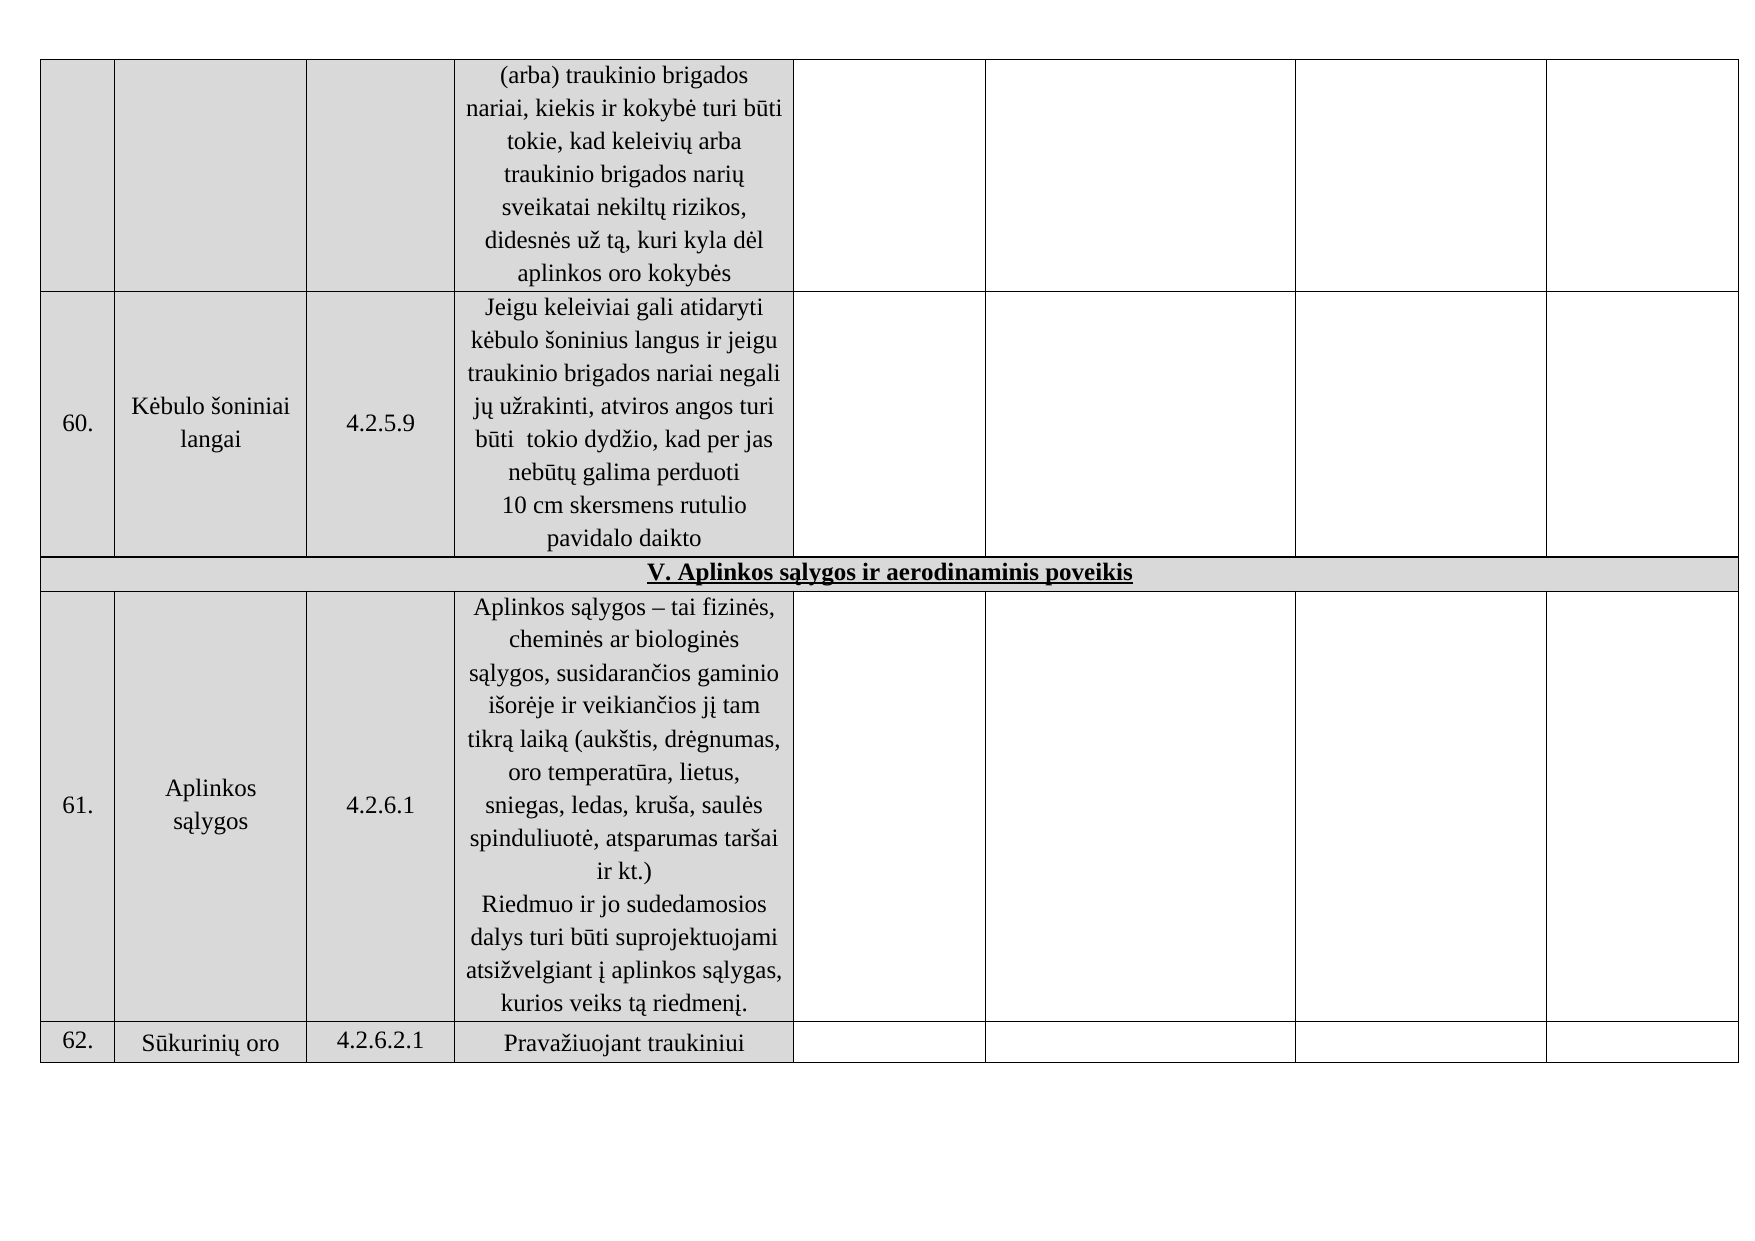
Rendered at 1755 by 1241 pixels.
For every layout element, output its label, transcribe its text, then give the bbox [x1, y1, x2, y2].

table_cell Aplinkos sąlygos – tai fizinės, cheminės ar biologinės sąlygos, susidarančios gaminio išorėje ir veikiančios jį tam tikrą laiką (aukštis, drėgnumas, oro temperatūra, lietus, sniegas, ledas, kruša, saulės spinduliuotė, atsparumas taršai ir kt.) Riedmuo ir jo sudedamosios dalys turi būti suprojektuojami atsižvelgiant į aplinkos sąlygas, kurios veiks tą riedmenį. [455, 592, 793, 1021]
table_cell 4.2.6.1 [307, 592, 454, 1021]
table_cell [1296, 292, 1546, 556]
table_cell [794, 1022, 985, 1062]
table_cell [986, 592, 1295, 1021]
table_cell [794, 292, 985, 556]
table_cell Sūkurinių oro [115, 1022, 306, 1062]
table_cell 4.2.6.2.1 [307, 1022, 454, 1062]
table_cell [986, 1022, 1295, 1062]
table_cell [1296, 592, 1546, 1021]
table_cell [1296, 60, 1546, 291]
table_cell 4.2.5.9 [307, 292, 454, 556]
table_cell 61. [41, 592, 114, 1021]
table_cell (arba) traukinio brigados nariai, kiekis ir kokybė turi būti tokie, kad keleivių arba traukinio brigados narių sveikatai nekiltų rizikos, didesnės už tą, kuri kyla dėl aplinkos oro kokybės [455, 60, 793, 291]
table_cell [41, 60, 114, 291]
table_cell [1547, 292, 1738, 556]
table_cell [1547, 60, 1738, 291]
table_cell [115, 60, 306, 291]
table_cell [1547, 592, 1738, 1021]
table_cell [307, 60, 454, 291]
table_cell [794, 592, 985, 1021]
table_cell [986, 60, 1295, 291]
table_cell [1547, 1022, 1738, 1062]
table_cell Pravažiuojant traukiniui [455, 1022, 793, 1062]
table_cell Jeigu keleiviai gali atidaryti kėbulo šoninius langus ir jeigu traukinio brigados nariai negali jų užrakinti, atviros angos turi būti tokio dydžio, kad per jas nebūtų galima perduoti 10 cm skersmens rutulio pavidalo daikto [455, 292, 793, 556]
table_cell 62. [41, 1022, 114, 1062]
table_cell [794, 60, 985, 291]
table_cell V. Aplinkos sąlygos ir aerodinaminis poveikis [41, 558, 1738, 591]
table_cell 60. [41, 292, 114, 556]
table_cell Kėbulo šoniniai langai [115, 292, 306, 556]
table_cell Aplinkos sąlygos [115, 592, 306, 1021]
table_cell [986, 292, 1295, 556]
table_cell [1296, 1022, 1546, 1062]
